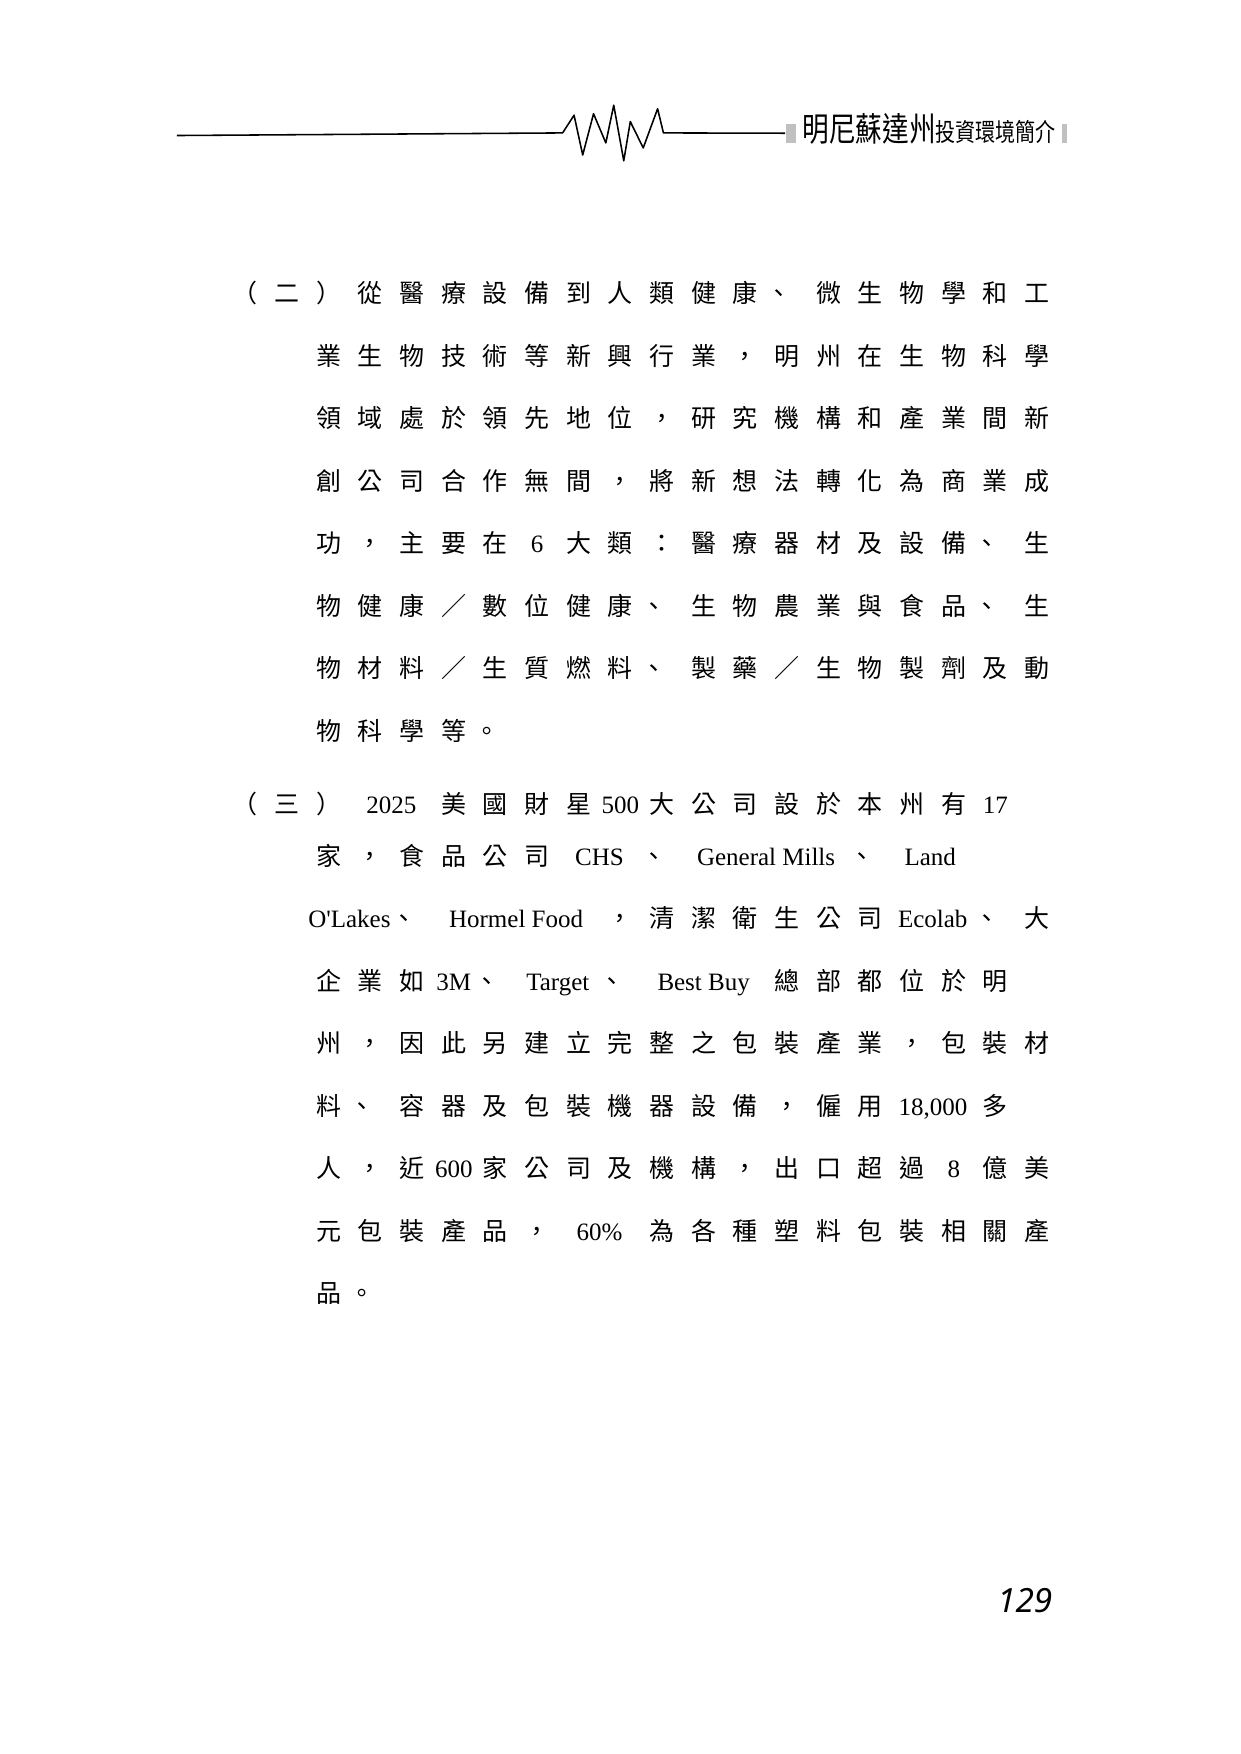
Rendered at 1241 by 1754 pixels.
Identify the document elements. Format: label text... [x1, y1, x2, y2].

text （三）2025美國財星500大公司設於本州有17家，食品公司CHS、General Mills、Land O'Lakes、Hormel Food，清潔衛生公司Ecolab、大企業如3M、Target、Best Buy總部都位於明州，因此另建立完整之包裝產業，包裝材料、容器及包裝機器設備，僱用18,000多人，近600家公司及機構，出口超過8億美元包裝產品，60%為各種塑料包裝相關產品。 [207, 750, 1058, 1313]
text （二）從醫療設備到人類健康、微生物學和工業生物技術等新興行業，明州在生物科學領域處於領先地位，研究機構和產業間新創公司合作無間，將新想法轉化為商業成功，主要在6大類：醫療器材及設備、生物健康／數位健康、生物農業與食品、生物材料／生質燃料、製藥／生物製劑及動物科學等。 [207, 250, 1058, 750]
